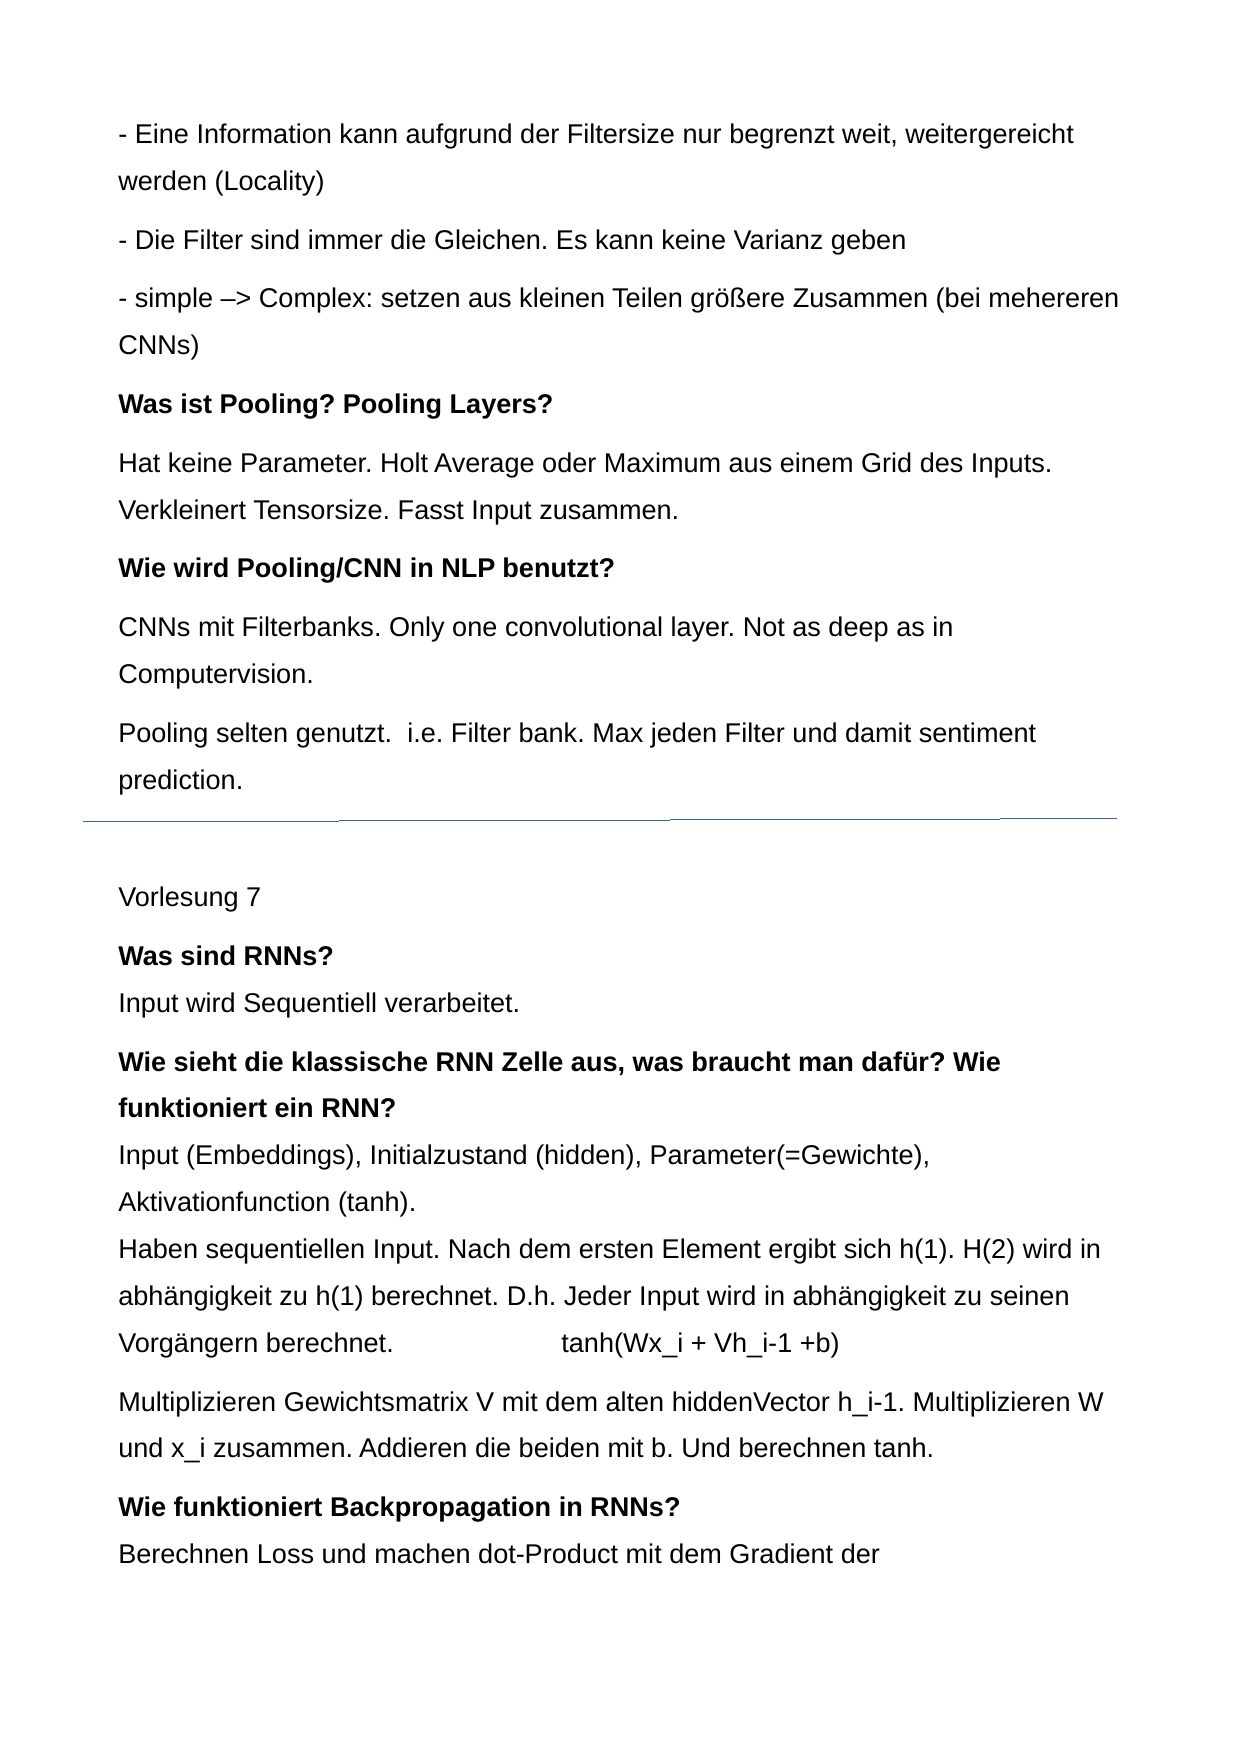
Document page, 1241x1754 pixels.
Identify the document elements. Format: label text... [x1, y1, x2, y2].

text - simple –> Complex: setzen aus kleinen Teilen größere Zusammen (bei mehereren CNNs) [118, 282, 1122, 361]
text Hat keine Parameter. Holt Average oder Maximum aus einem Grid des Inputs. Verkleinert Tensorsize. Fasst Input zusammen. [118, 447, 1122, 525]
text Wie funktioniert Backpropagation in RNNs? Berechnen Loss und machen dot-Product mit dem Gradient der [118, 1491, 1122, 1569]
text Was sind RNNs? Input wird Sequentiell verarbeitet. [118, 940, 1122, 1018]
text - Eine Information kann aufgrund der Filtersize nur begrenzt weit, weitergereicht werden (Locality) [118, 118, 1122, 196]
text Vorlesung 7 [118, 881, 1122, 912]
text CNNs mit Filterbanks. Only one convolutional layer. Not as deep as in Computervision. [118, 611, 1122, 689]
text Multiplizieren Gewichtsmatrix V mit dem alten hiddenVector h_i-1. Multiplizieren W und x_i zusammen. Addieren die beiden mit b. Und berechnen tanh. [118, 1386, 1122, 1464]
text - Die Filter sind immer die Gleichen. Es kann keine Varianz geben [118, 224, 1122, 255]
text Pooling selten genutzt. i.e. Filter bank. Max jeden Filter und damit sentiment prediction. [118, 717, 1122, 795]
text Wie wird Pooling/CNN in NLP benutzt? [118, 552, 1122, 584]
text Wie sieht die klassische RNN Zelle aus, was braucht man dafür? Wie funktioniert ein RNN? Input (Embeddings), Initialzustand (hidden), Parameter(=Gewichte), Aktivationfunction (tanh). Haben sequentiellen Input. Nach dem ersten Element ergibt sich h(1). H(2) wird in abhängigkeit zu h(1) berechnet. D.h. Jeder Input wird in abhängigkeit zu seinen Vorgängern berechnet. tanh(Wx_i + Vh_i-1 +b) [118, 1046, 1122, 1358]
text Was ist Pooling? Pooling Layers? [118, 388, 1122, 419]
